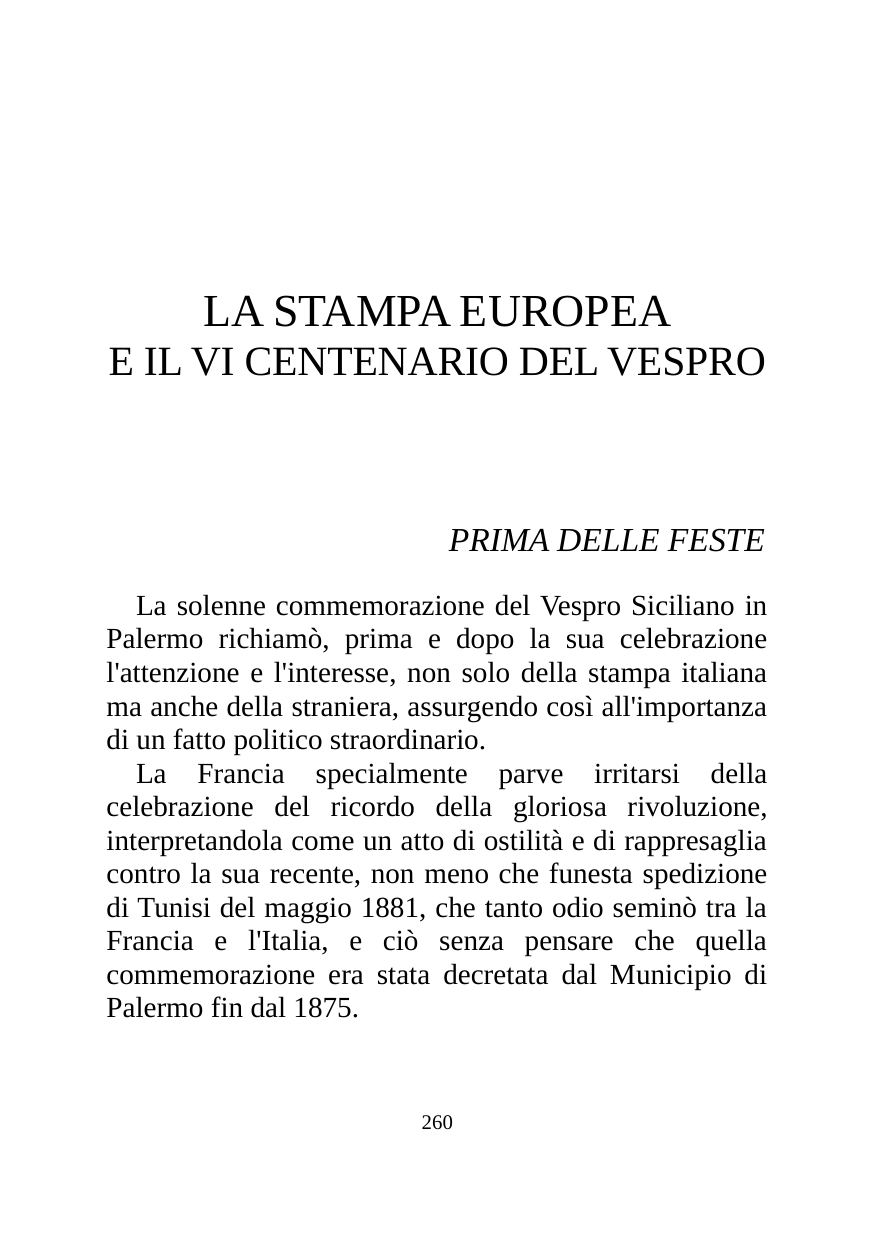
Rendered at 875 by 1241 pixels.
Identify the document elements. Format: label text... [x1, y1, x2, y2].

subtitle PRIMA DELLE FESTE [106, 520, 768, 558]
text La solenne commemorazione del Vespro Siciliano in Palermo richiamò, prima e dopo la sua celebrazione l'attenzione e l'interesse, non solo della stampa italiana ma anche della straniera, assurgendo così all'importanza di un fatto politico straordinario. [106, 588, 768, 756]
subtitle LA STAMPA EUROPEA E IL VI CENTENARIO DEL VESPRO [106, 283, 768, 384]
text La Francia specialmente parve irritarsi della celebrazione del ricordo della gloriosa rivoluzione, interpretandola come un atto di ostilità e di rappresaglia contro la sua recente, non meno che funesta spedizione di Tunisi del maggio 1881, che tanto odio seminò tra la Francia e l'Italia, e ciò senza pensare che quella commemorazione era stata decretata dal Municipio di Palermo fin dal 1875. [106, 756, 768, 1024]
